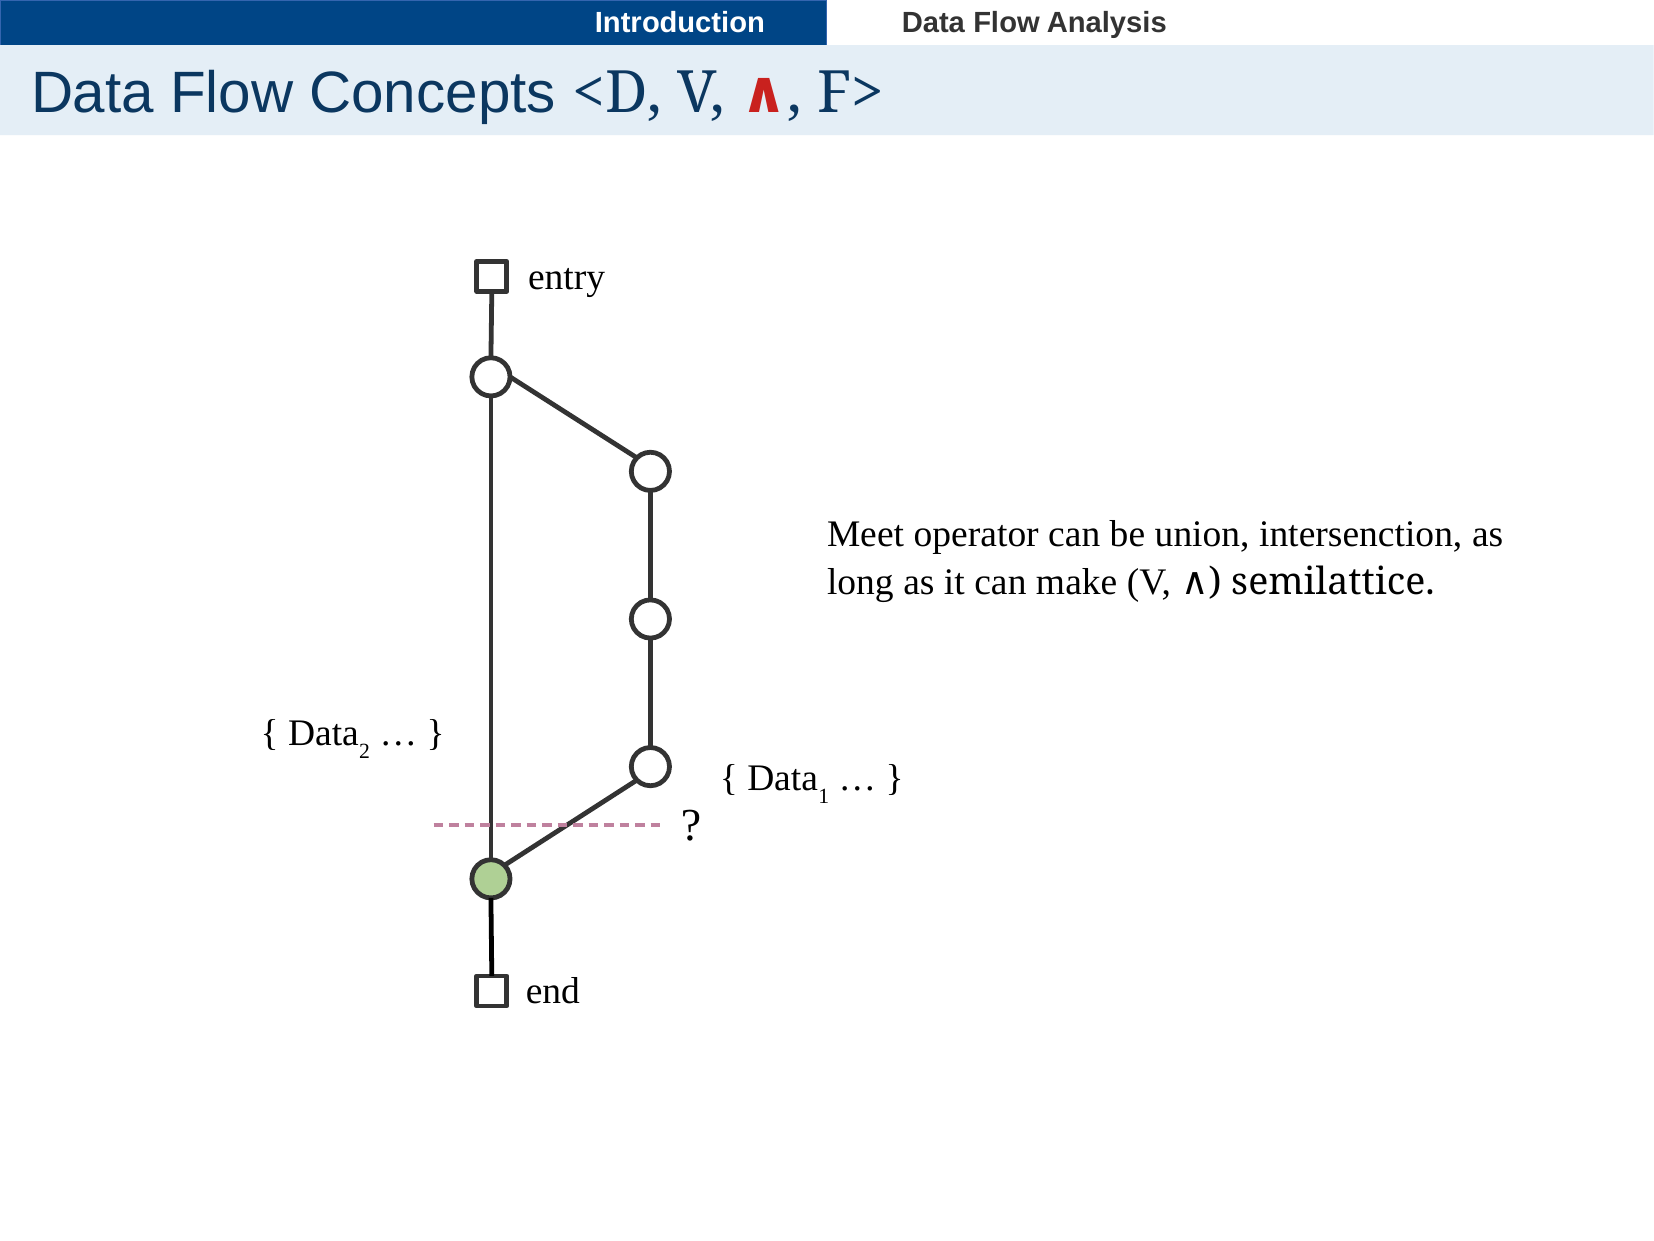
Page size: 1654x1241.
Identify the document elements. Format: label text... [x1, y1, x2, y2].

text_box [471, 859, 511, 898]
title Introduction [0, 0, 766, 45]
text_box { Data2 … } [245, 705, 556, 771]
title Data Flow Analysis [826, 0, 1654, 45]
text_box Data Flow Concepts <D, V, ∧, F> [0, 45, 1654, 136]
text_box end [476, 975, 507, 1006]
text_box entry [476, 261, 507, 292]
text_box Meet operator can be union, intersenction, as long as it can make (V, ∧) semilattice. [812, 505, 1593, 646]
text_box { Data1 … } [705, 750, 1015, 816]
